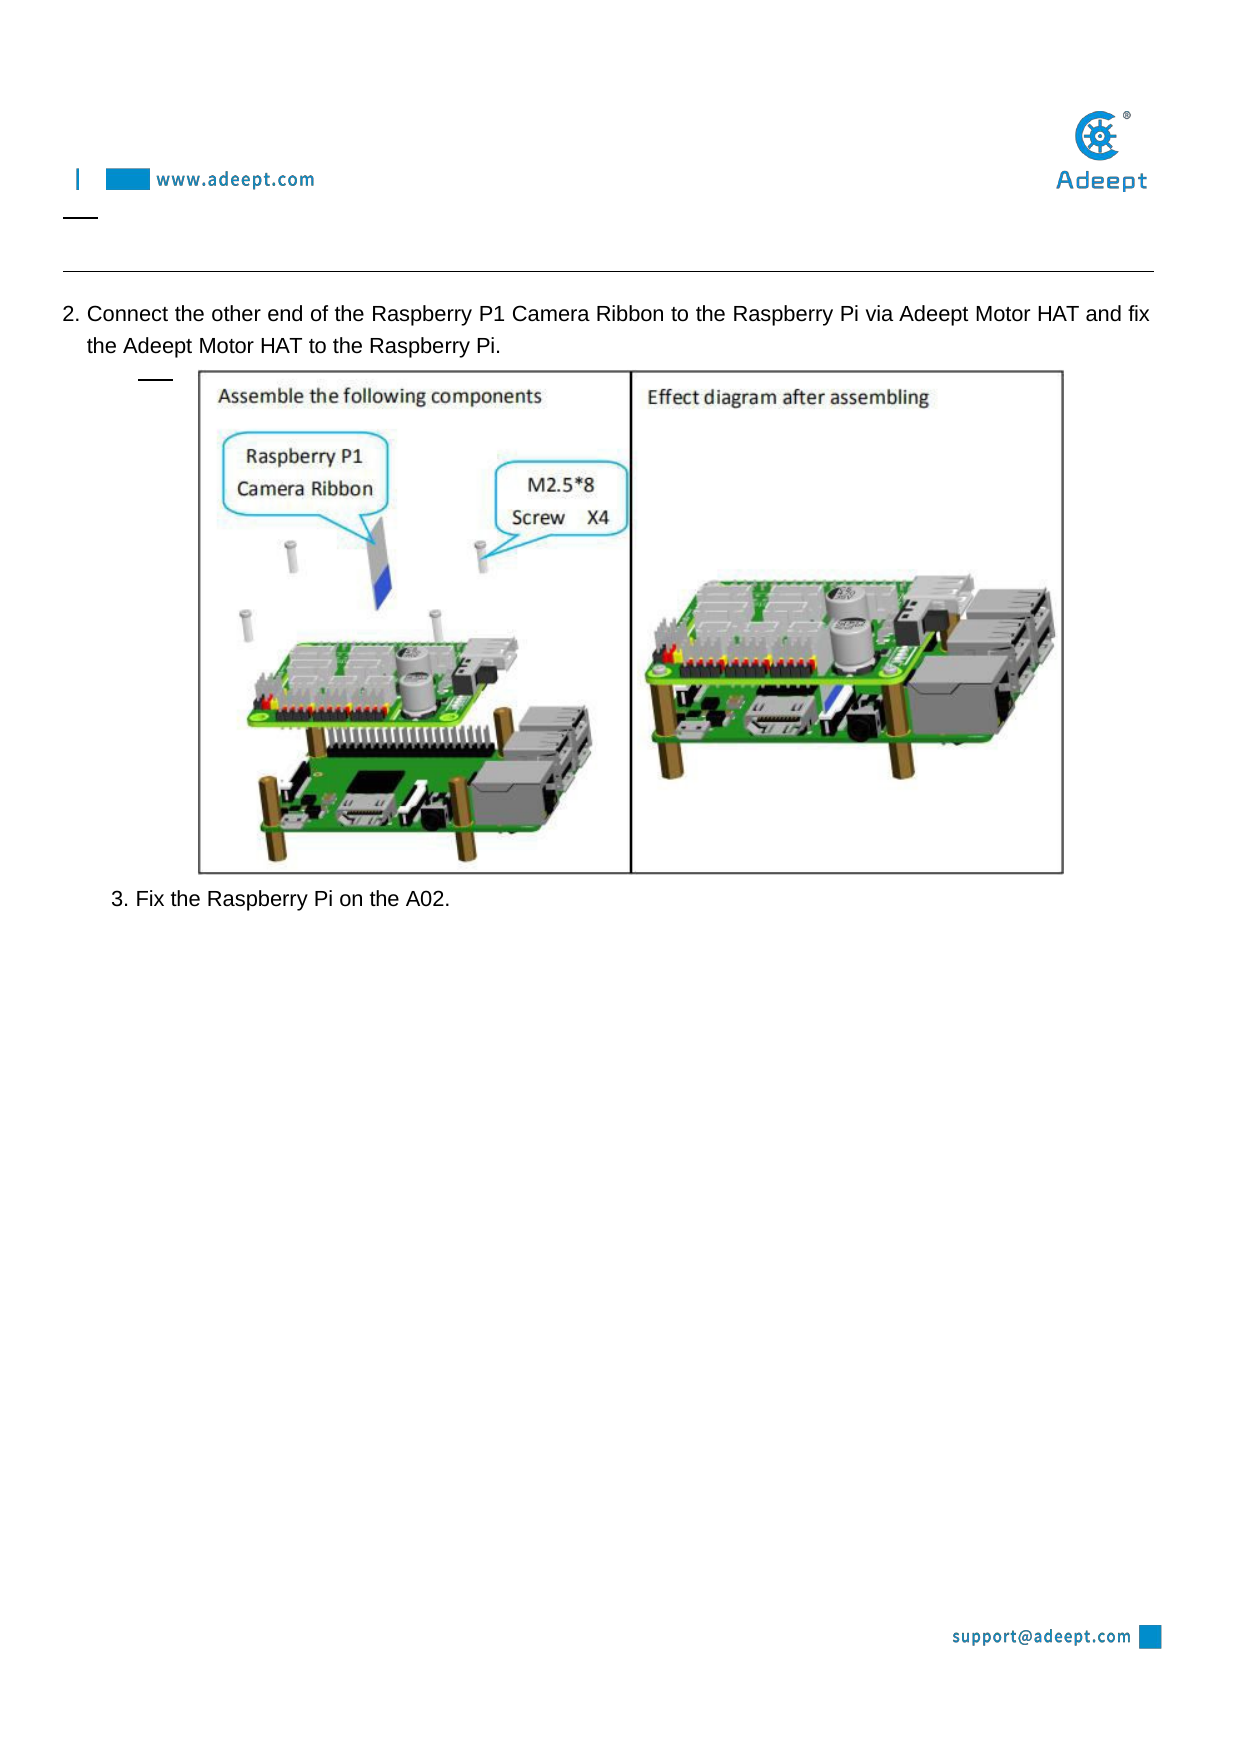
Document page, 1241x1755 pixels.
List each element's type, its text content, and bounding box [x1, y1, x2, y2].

list Connect the other end of the Raspberry P1 Camera Ribbon to the Raspberry Pi via Adeept Motor HAT and fix the Adeept Motor HAT to the Raspberry Pi. [62, 301, 1176, 358]
list Fix the Raspberry Pi on the A02. [111, 886, 1195, 911]
